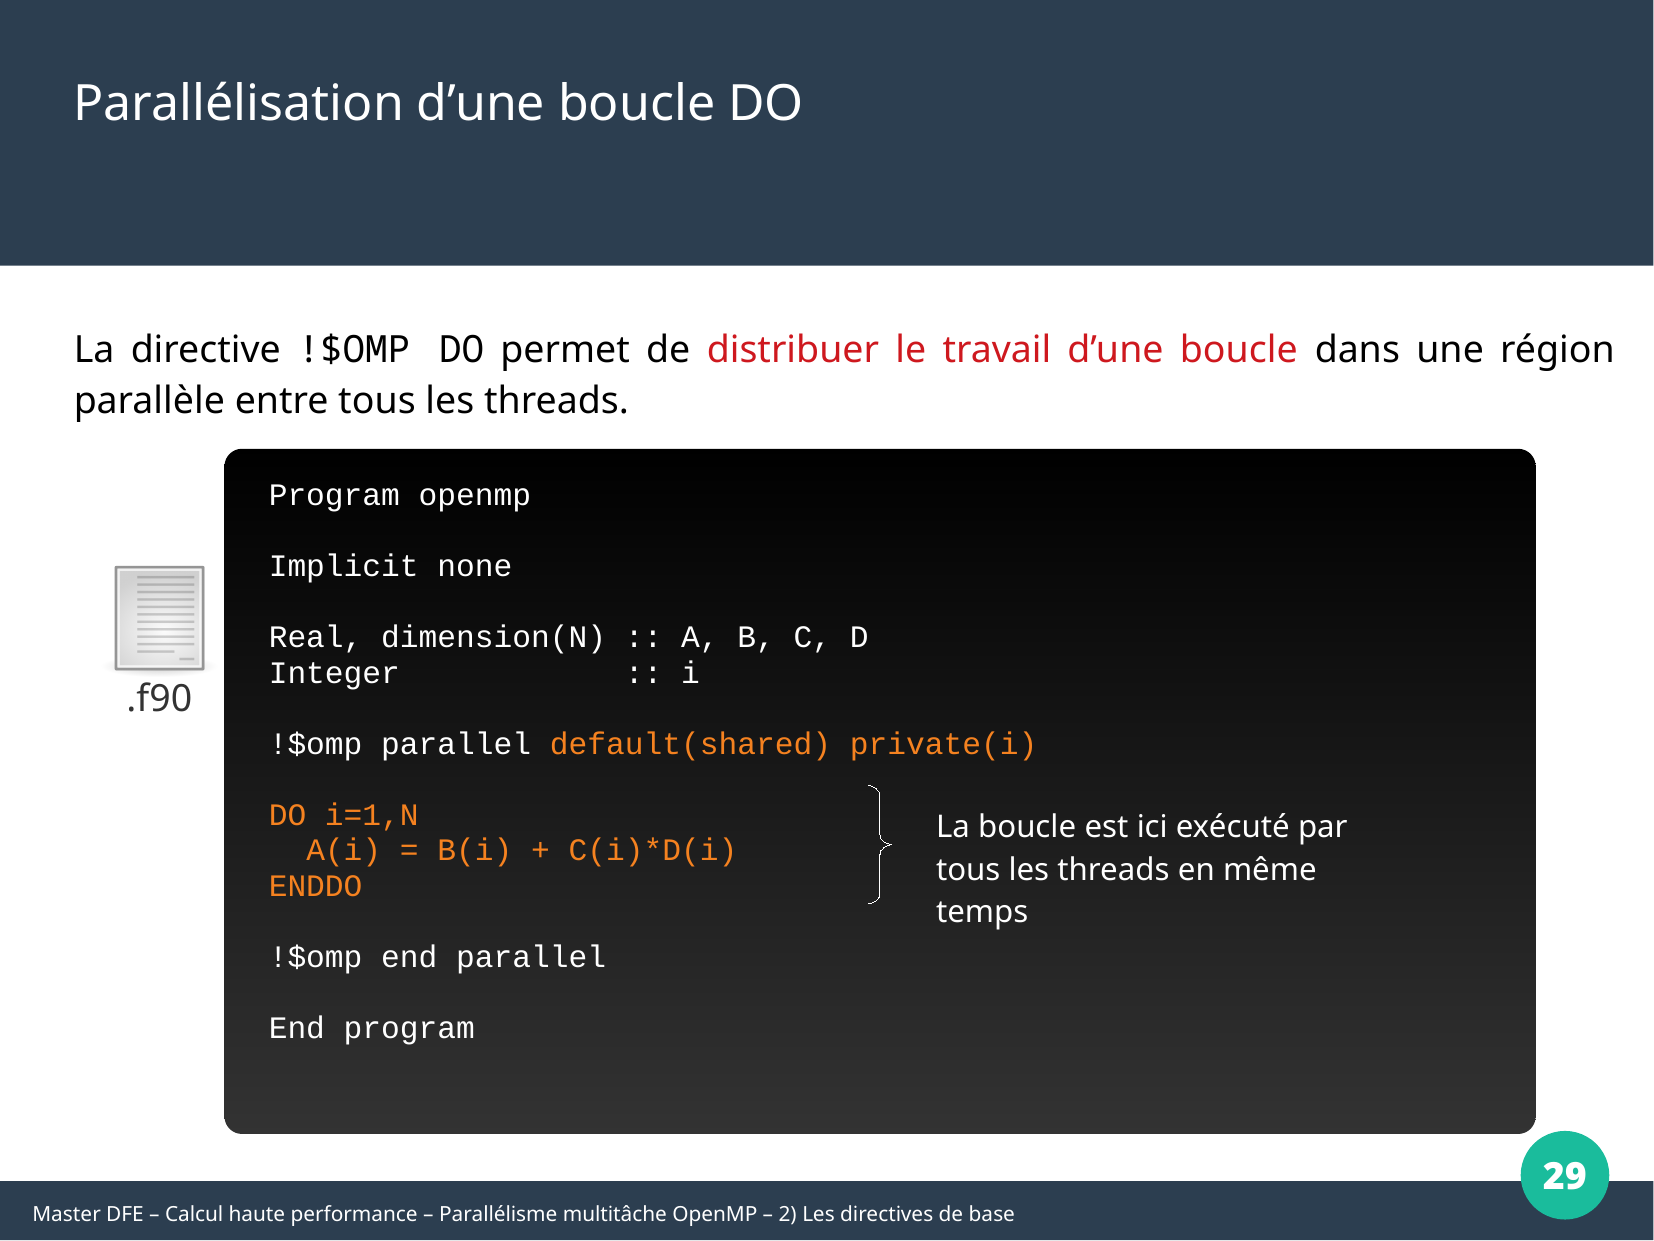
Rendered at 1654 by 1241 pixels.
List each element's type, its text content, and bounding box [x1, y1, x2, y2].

text_box Program openmp Implicit none Real, dimension(N) :: A, B, C, D Integer :: i !$omp parallel default(shared) private(i) DO i=1,N A(i) = B(i) + C(i)*D(i) ENDDO !$omp end parallel End program [254, 472, 1524, 1111]
picture [100, 561, 219, 663]
text_box .f90 [82, 663, 237, 730]
text_box [224, 448, 1536, 1134]
text_box La directive !$OMP DO permet de distribuer le travail d’une boucle dans une région parallèle entre tous les threads. [59, 314, 1630, 483]
text_box Master DFE – Calcul haute performance – Parallélisme multitâche OpenMP – 2) Les directives de base [17, 1191, 1436, 1235]
text_box Parallélisation d’une boucle DO [59, 59, 1477, 209]
text_box La boucle est ici exécuté par tous les threads en même temps [921, 796, 1430, 939]
